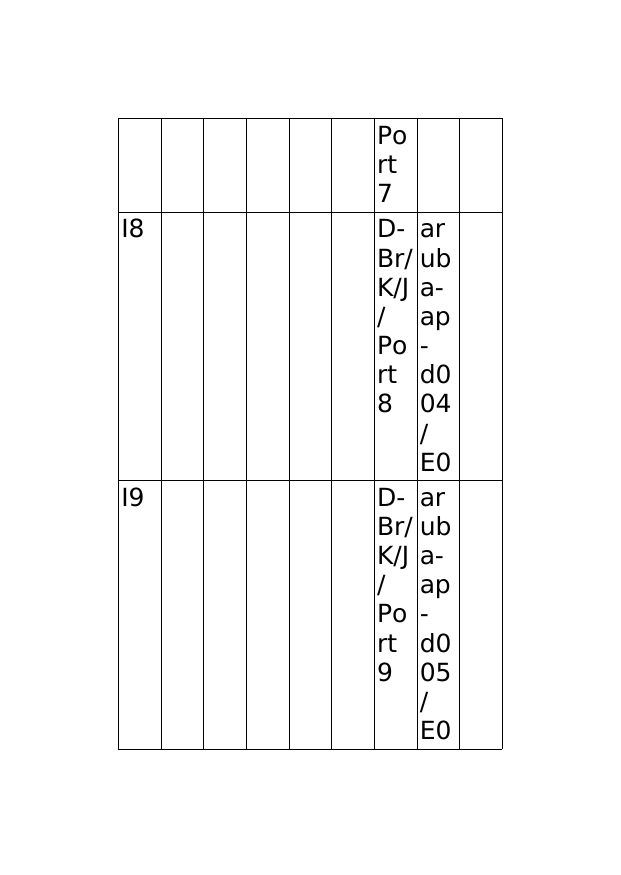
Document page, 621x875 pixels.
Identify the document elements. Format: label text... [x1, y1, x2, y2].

table_cell Port 7 [375, 119, 417, 212]
table_cell [460, 481, 502, 748]
table_cell [162, 213, 203, 480]
table_cell aruba-ap-d005 / E0 [418, 481, 459, 748]
table_cell [290, 119, 331, 212]
table_cell [204, 213, 246, 480]
table_cell [290, 213, 331, 480]
table_cell [418, 119, 459, 212]
table_cell [460, 119, 502, 212]
table_cell [290, 481, 331, 748]
table_cell [162, 119, 203, 212]
table_cell aruba-ap-d004 / E0 [418, 213, 459, 480]
table_cell [332, 119, 374, 212]
table_cell [460, 213, 502, 480]
table_cell [119, 119, 161, 212]
table_cell [204, 119, 246, 212]
table_cell [247, 119, 289, 212]
table_cell D-Br/K/J / Port 9 [375, 481, 417, 748]
table_cell [332, 213, 374, 480]
table_cell [247, 213, 289, 480]
table_cell [332, 481, 374, 748]
table_cell [247, 481, 289, 748]
table_cell [204, 481, 246, 748]
table_cell I8 [119, 213, 161, 480]
table_cell I9 [119, 481, 161, 748]
table_cell [162, 481, 203, 748]
table_cell D-Br/K/J / Port 8 [375, 213, 417, 480]
